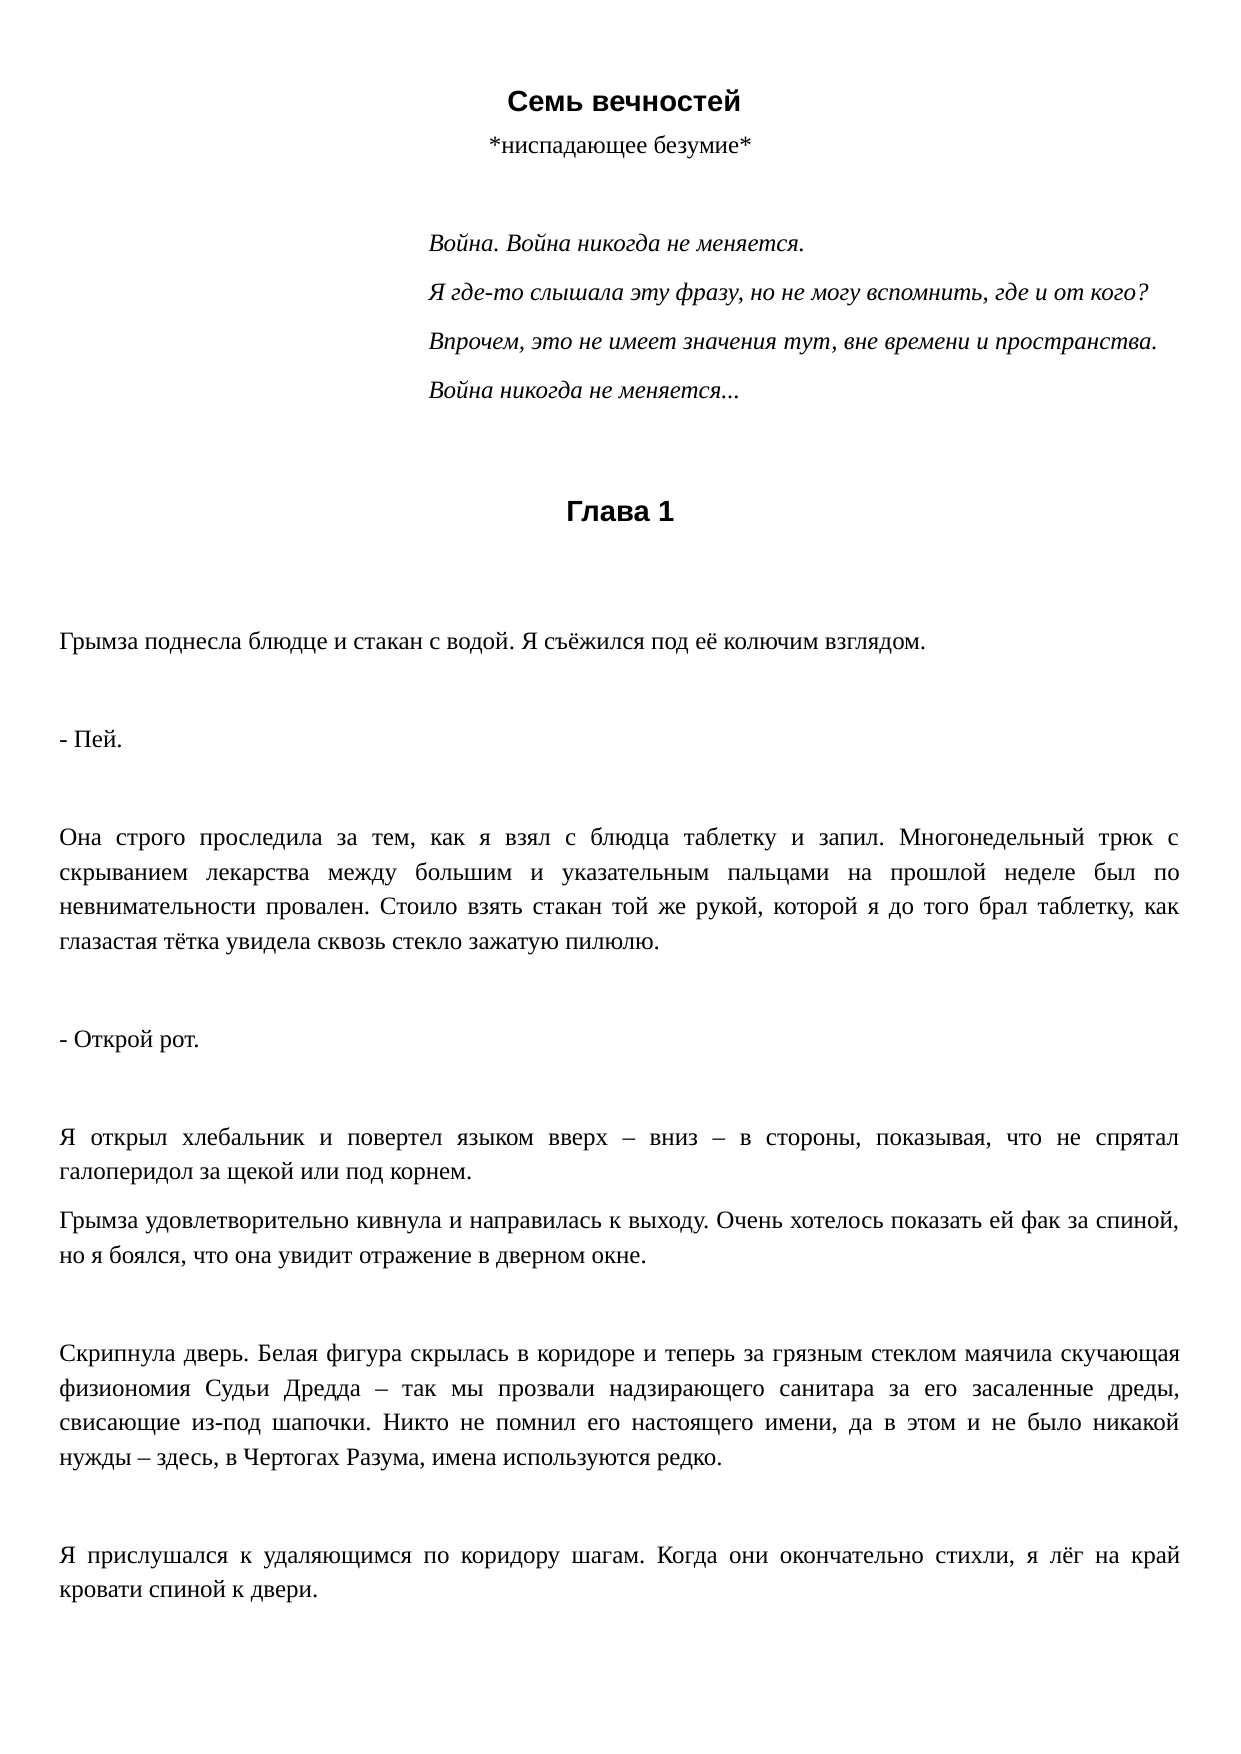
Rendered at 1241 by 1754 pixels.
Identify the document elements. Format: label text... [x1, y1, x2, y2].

text Война никогда не меняется... [428, 375, 1181, 404]
text Война. Война никогда не меняется. [428, 228, 1181, 257]
text Я открыл хлебальник и повертел языком вверх – вниз – в стороны, показывая, что не спрятал галоперидол за щекой или под корнем. [59, 1122, 1181, 1185]
text Грымза удовлетворительно кивнула и направилась к выходу. Очень хотелось показать ей фак за спиной, но я боялся, что она увидит отражение в дверном окне. [59, 1206, 1181, 1269]
text Скрипнула дверь. Белая фигура скрылась в коридоре и теперь за грязным стеклом маячила скучающая физиономия Судьи Дредда – так мы прозвали надзирающего санитара за его засаленные дреды, свисающие из-под шапочки. Никто не помнил его настоящего имени, да в этом и не было никакой нужды – здесь, в Чертогах Разума, имена используются редко. [59, 1338, 1181, 1470]
text *ниспадающее безумие* [59, 130, 1181, 159]
text - Пей. [59, 724, 1181, 753]
text Впрочем, это не имеет значения тут, вне времени и пространства. [428, 326, 1181, 355]
subtitle Семь вечностей [59, 84, 1181, 118]
text Грымза поднесла блюдце и стакан с водой. Я съёжился под её колючим взглядом. [59, 626, 1181, 655]
text Она строго проследила за тем, как я взял с блюдца таблетку и запил. Многонедельный трюк с скрыванием лекарства между большим и указательным пальцами на прошлой неделе был по невнимательности провален. Стоило взять стакан той же рукой, которой я до того брал таблетку, как глазастая тётка увидела сквозь стекло зажатую пилюлю. [59, 822, 1181, 954]
text Я прислушался к удаляющимся по коридору шагам. Когда они окончательно стихли, я лёг на край кровати спиной к двери. [59, 1540, 1181, 1603]
text Я где-то слышала эту фразу, но не могу вспомнить, где и от кого? [428, 277, 1181, 306]
subtitle Глава 1 [59, 494, 1181, 528]
text - Открой рот. [59, 1024, 1181, 1053]
